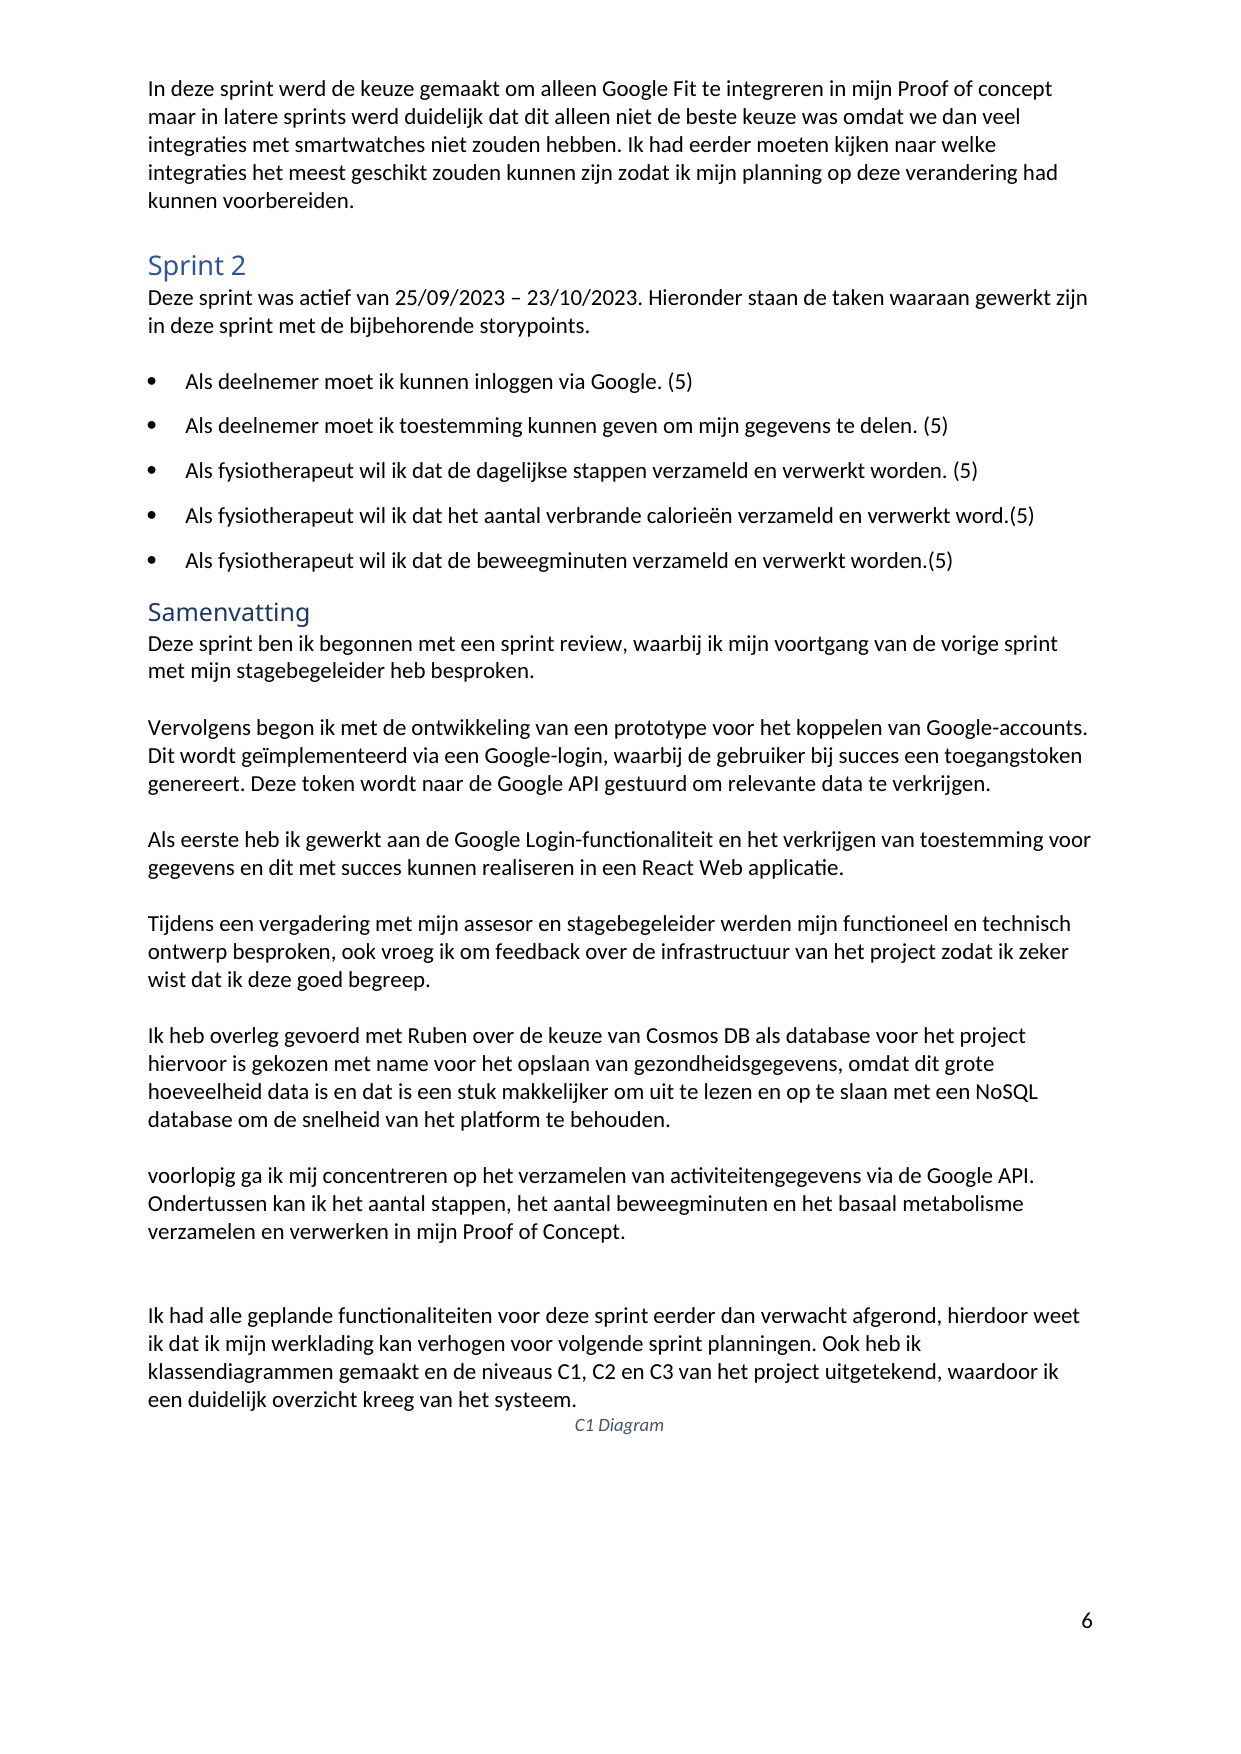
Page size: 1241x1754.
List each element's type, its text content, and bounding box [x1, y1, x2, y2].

list Als deelnemer moet ik kunnen inloggen via Google. (5) [148, 367, 1093, 395]
text voorlopig ga ik mij concentreren op het verzamelen van activiteitengegevens via de Google API. Ondertussen kan ik het aantal stappen, het aantal beweegminuten en het basaal metabolisme verzamelen en verwerken in mijn Proof of Concept. [148, 1161, 1093, 1245]
list Als fysiotherapeut wil ik dat de beweegminuten verzameld en verwerkt worden.(5) [148, 546, 1093, 574]
text Tijdens een vergadering met mijn assesor en stagebegeleider werden mijn functioneel en technisch ontwerp besproken, ook vroeg ik om feedback over de infrastructuur van het project zodat ik zeker wist dat ik deze goed begreep. [148, 909, 1093, 993]
list Als fysiotherapeut wil ik dat het aantal verbrande calorieën verzameld en verwerkt word.(5) [148, 501, 1093, 529]
subtitle Sprint 2 [148, 246, 1093, 283]
text C1 Diagram [148, 1413, 1093, 1436]
text In deze sprint werd de keuze gemaakt om alleen Google Fit te integreren in mijn Proof of concept maar in latere sprints werd duidelijk dat dit alleen niet de beste keuze was omdat we dan veel integraties met smartwatches niet zouden hebben. Ik had eerder moeten kijken naar welke integraties het meest geschikt zouden kunnen zijn zodat ik mijn planning op deze verandering had kunnen voorbereiden. [148, 74, 1093, 214]
text Deze sprint was actief van 25/09/2023 – 23/10/2023. Hieronder staan de taken waaraan gewerkt zijn in deze sprint met de bijbehorende storypoints. [148, 283, 1093, 339]
text Als eerste heb ik gewerkt aan de Google Login-functionaliteit en het verkrijgen van toestemming voor gegevens en dit met succes kunnen realiseren in een React Web applicatie. [148, 825, 1093, 881]
text Ik heb overleg gevoerd met Ruben over de keuze van Cosmos DB als database voor het project hiervoor is gekozen met name voor het opslaan van gezondheidsgegevens, omdat dit grote hoeveelheid data is en dat is een stuk makkelijker om uit te lezen en op te slaan met een NoSQL database om de snelheid van het platform te behouden. [148, 1021, 1093, 1133]
text Deze sprint ben ik begonnen met een sprint review, waarbij ik mijn voortgang van de vorige sprint met mijn stagebegeleider heb besproken. [148, 629, 1093, 685]
list Als fysiotherapeut wil ik dat de dagelijkse stappen verzameld en verwerkt worden. (5) [148, 456, 1093, 484]
text Ik had alle geplande functionaliteiten voor deze sprint eerder dan verwacht afgerond, hierdoor weet ik dat ik mijn werklading kan verhogen voor volgende sprint planningen. Ook heb ik klassendiagrammen gemaakt en de niveaus C1, C2 en C3 van het project uitgetekend, waardoor ik een duidelijk overzicht kreeg van het systeem. [148, 1301, 1093, 1413]
text Vervolgens begon ik met de ontwikkeling van een prototype voor het koppelen van Google-accounts. Dit wordt geïmplementeerd via een Google-login, waarbij de gebruiker bij succes een toegangstoken genereert. Deze token wordt naar de Google API gestuurd om relevante data te verkrijgen. [148, 713, 1093, 797]
list Als deelnemer moet ik toestemming kunnen geven om mijn gegevens te delen. (5) [148, 412, 1093, 440]
subtitle Samenvatting [148, 594, 1093, 629]
